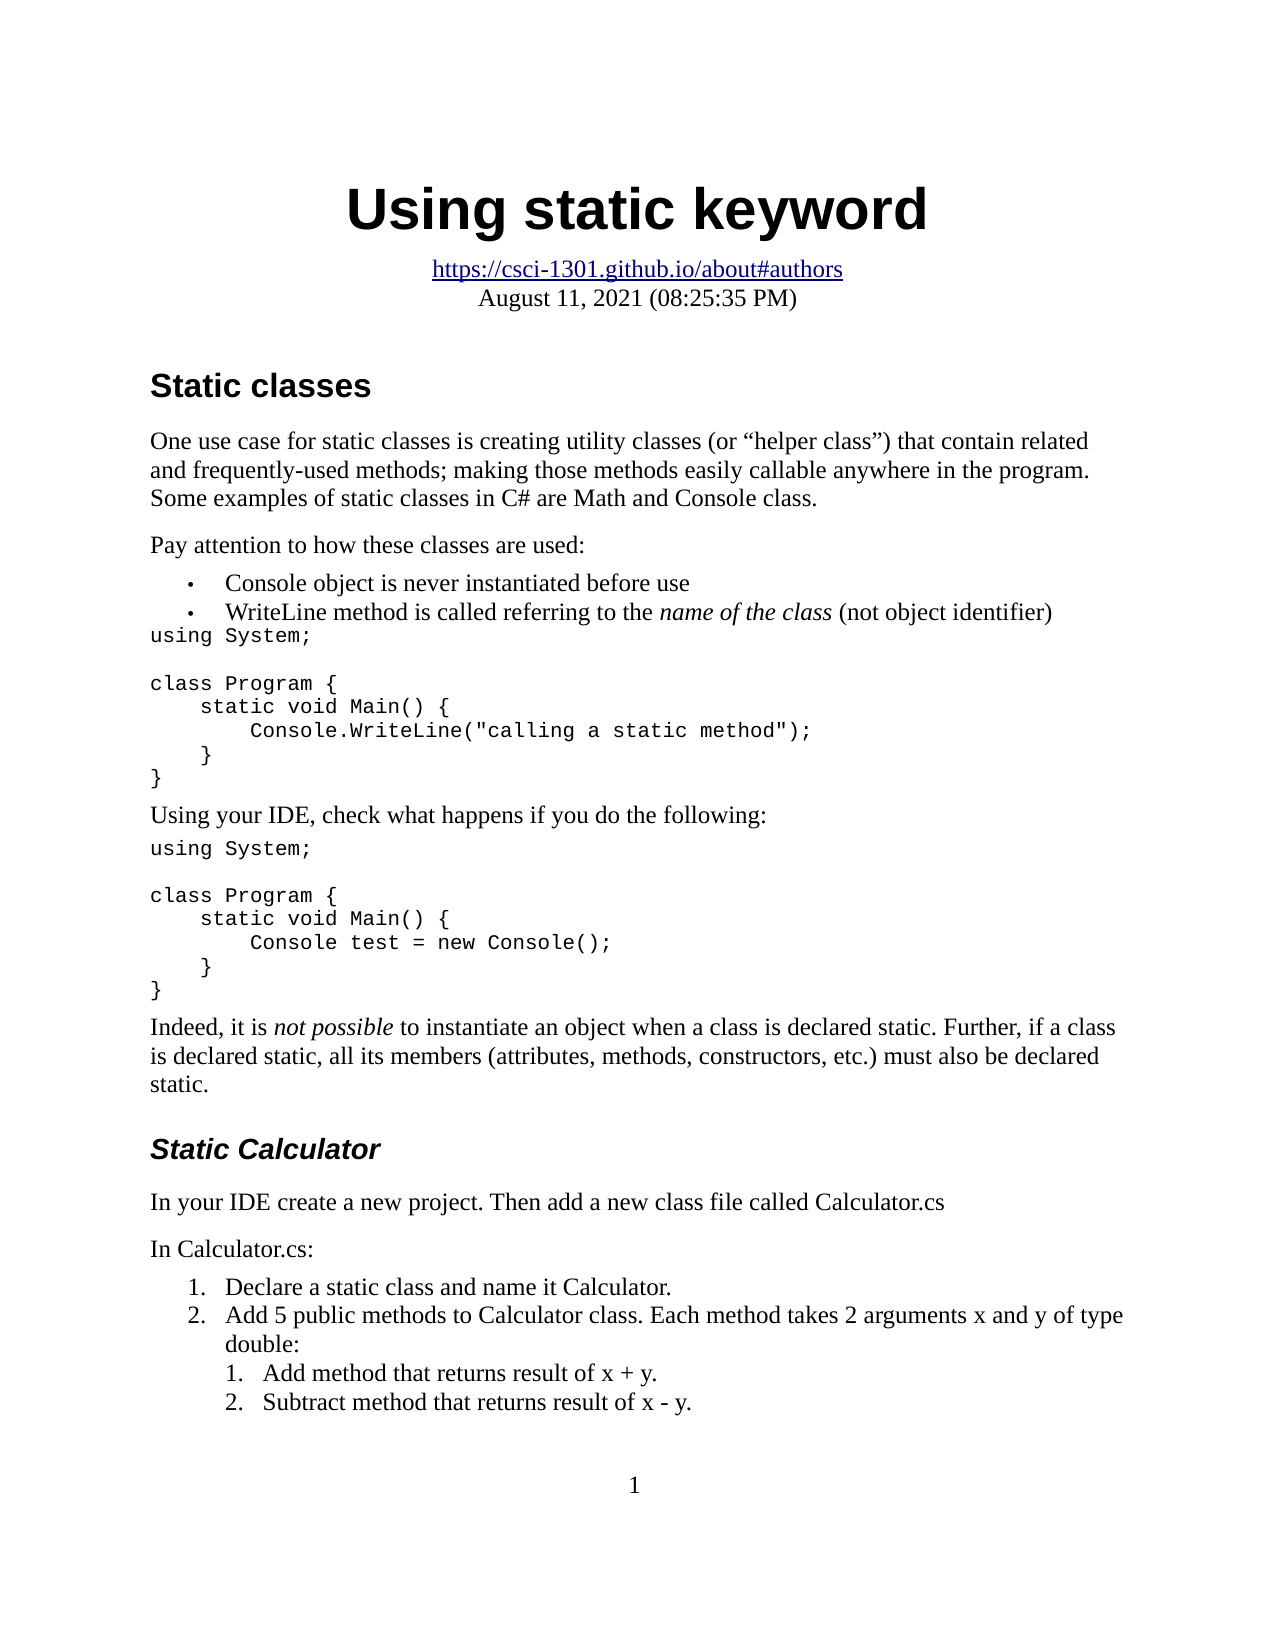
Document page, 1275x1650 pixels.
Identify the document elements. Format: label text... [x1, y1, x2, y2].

text In your IDE create a new project. Then add a new class file called Calculator.cs [150, 1187, 1125, 1216]
list Console object is never instantiated before use [187, 568, 1125, 597]
text Pay attention to how these classes are used: [150, 530, 1125, 559]
text } [150, 979, 1125, 1003]
text One use case for static classes is creating utility classes (or “helper class”) that contain related and frequently-used methods; making those methods easily callable anywhere in the program. Some examples of static classes in C# are Math and Console class. [150, 426, 1125, 512]
text class Program { [150, 885, 1125, 908]
text August 11, 2021 (08:25:35 PM) [150, 283, 1125, 312]
text using System; [150, 625, 1125, 649]
text Indeed, it is not possible to instantiate an object when a class is declared static. Further, if a class is declared static, all its members (attributes, methods, constructors, etc.) must also be declared static. [150, 1012, 1125, 1098]
list Add method that returns result of x + y. [225, 1358, 1125, 1387]
list Declare a static class and name it Calculator. [187, 1272, 1125, 1300]
text } [150, 767, 1125, 791]
text static void Main() { [150, 696, 1125, 720]
text using System; [150, 837, 1125, 861]
text Using your IDE, check what happens if you do the following: [150, 800, 1125, 828]
list Add 5 public methods to Calculator class. Each method takes 2 arguments x and y of type double: [187, 1300, 1125, 1358]
text Console.WriteLine("calling a static method"); [150, 720, 1125, 743]
text class Program { [150, 673, 1125, 696]
subtitle Static Calculator [150, 1132, 1125, 1166]
text In Calculator.cs: [150, 1234, 1125, 1263]
text https://csci-1301.github.io/about#authors [150, 254, 1125, 283]
list Subtract method that returns result of x - y. [225, 1387, 1125, 1415]
text } [150, 956, 1125, 979]
text static void Main() { [150, 908, 1125, 932]
text Console test = new Console(); [150, 932, 1125, 956]
text } [150, 743, 1125, 767]
title Using static keyword [150, 175, 1125, 242]
list WriteLine method is called referring to the name of the class (not object identifier) [187, 597, 1125, 625]
subtitle Static classes [150, 366, 1125, 404]
